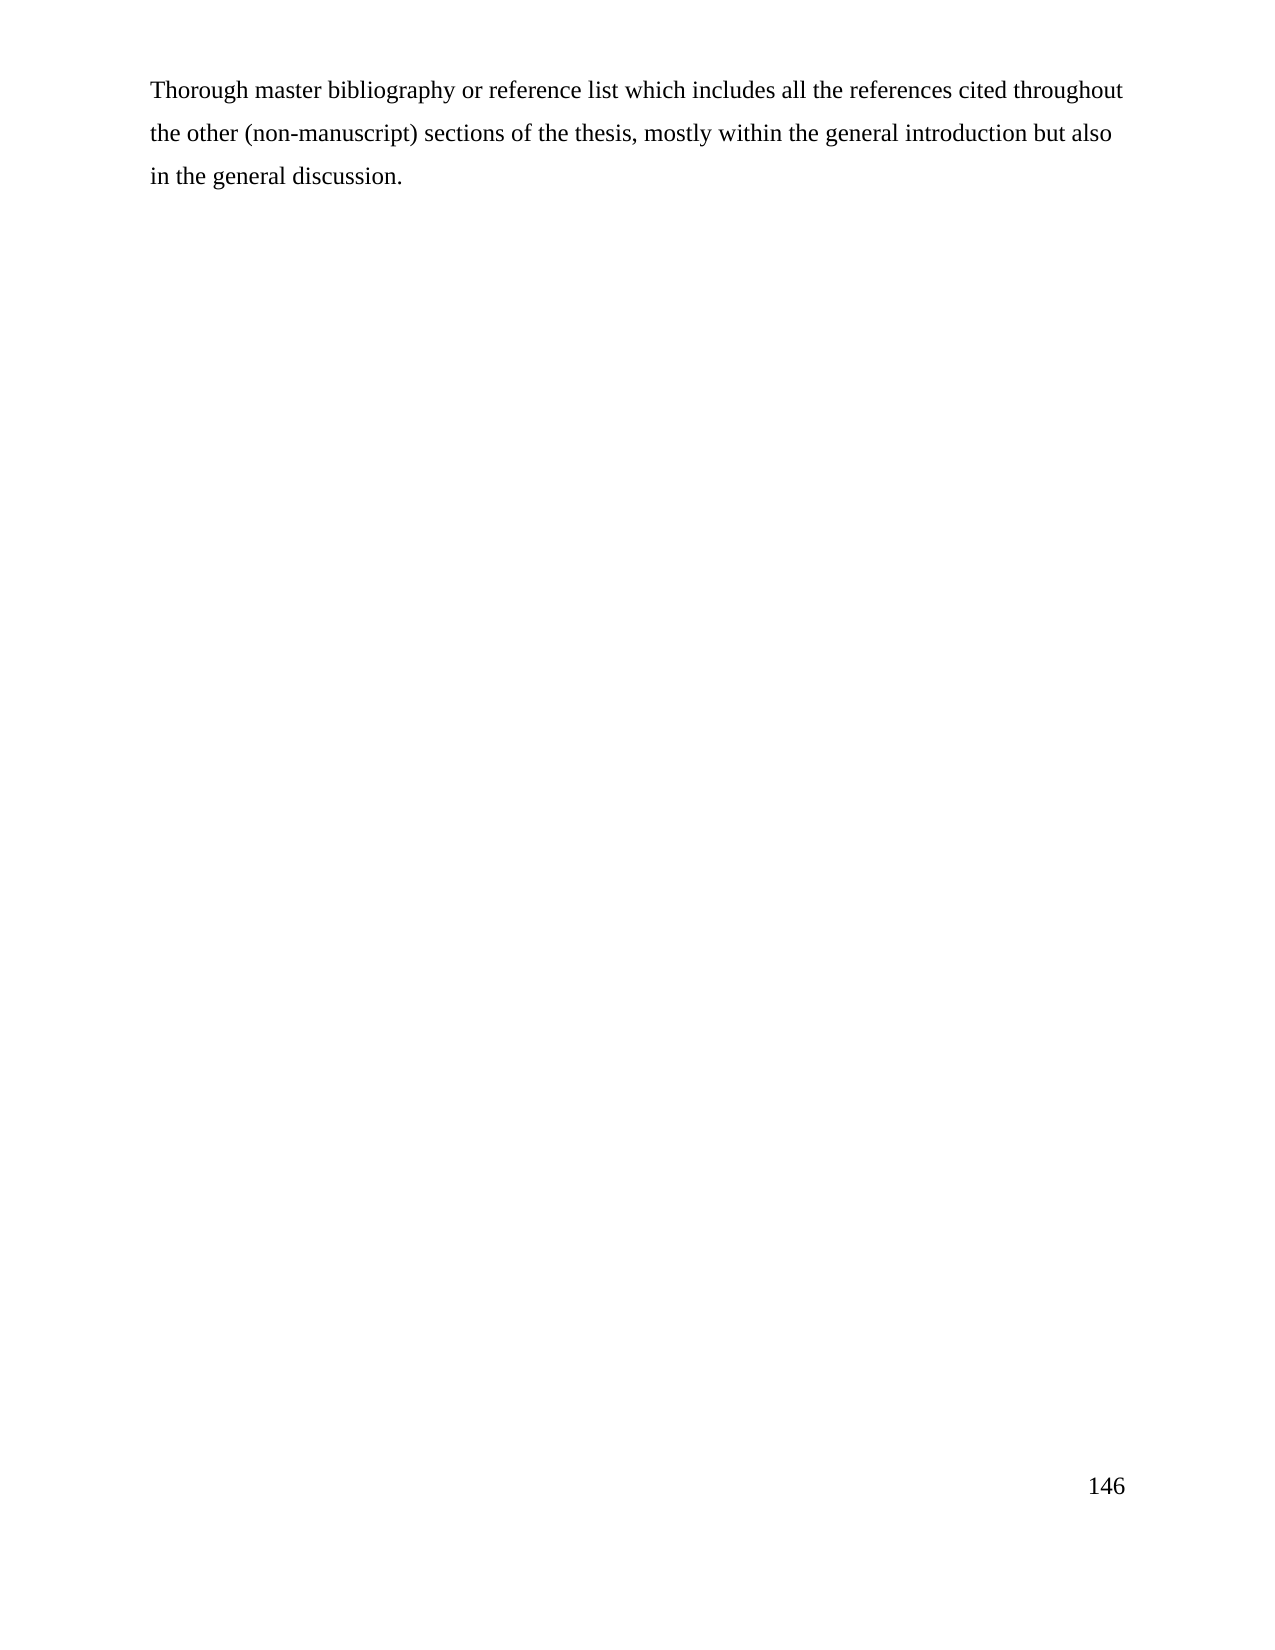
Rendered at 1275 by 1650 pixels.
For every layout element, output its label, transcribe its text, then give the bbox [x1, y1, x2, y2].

text Thorough master bibliography or reference list which includes all the references cited throughout the other (non-manuscript) sections of the thesis, mostly within the general introduction but also in the general discussion. [150, 75, 1125, 190]
